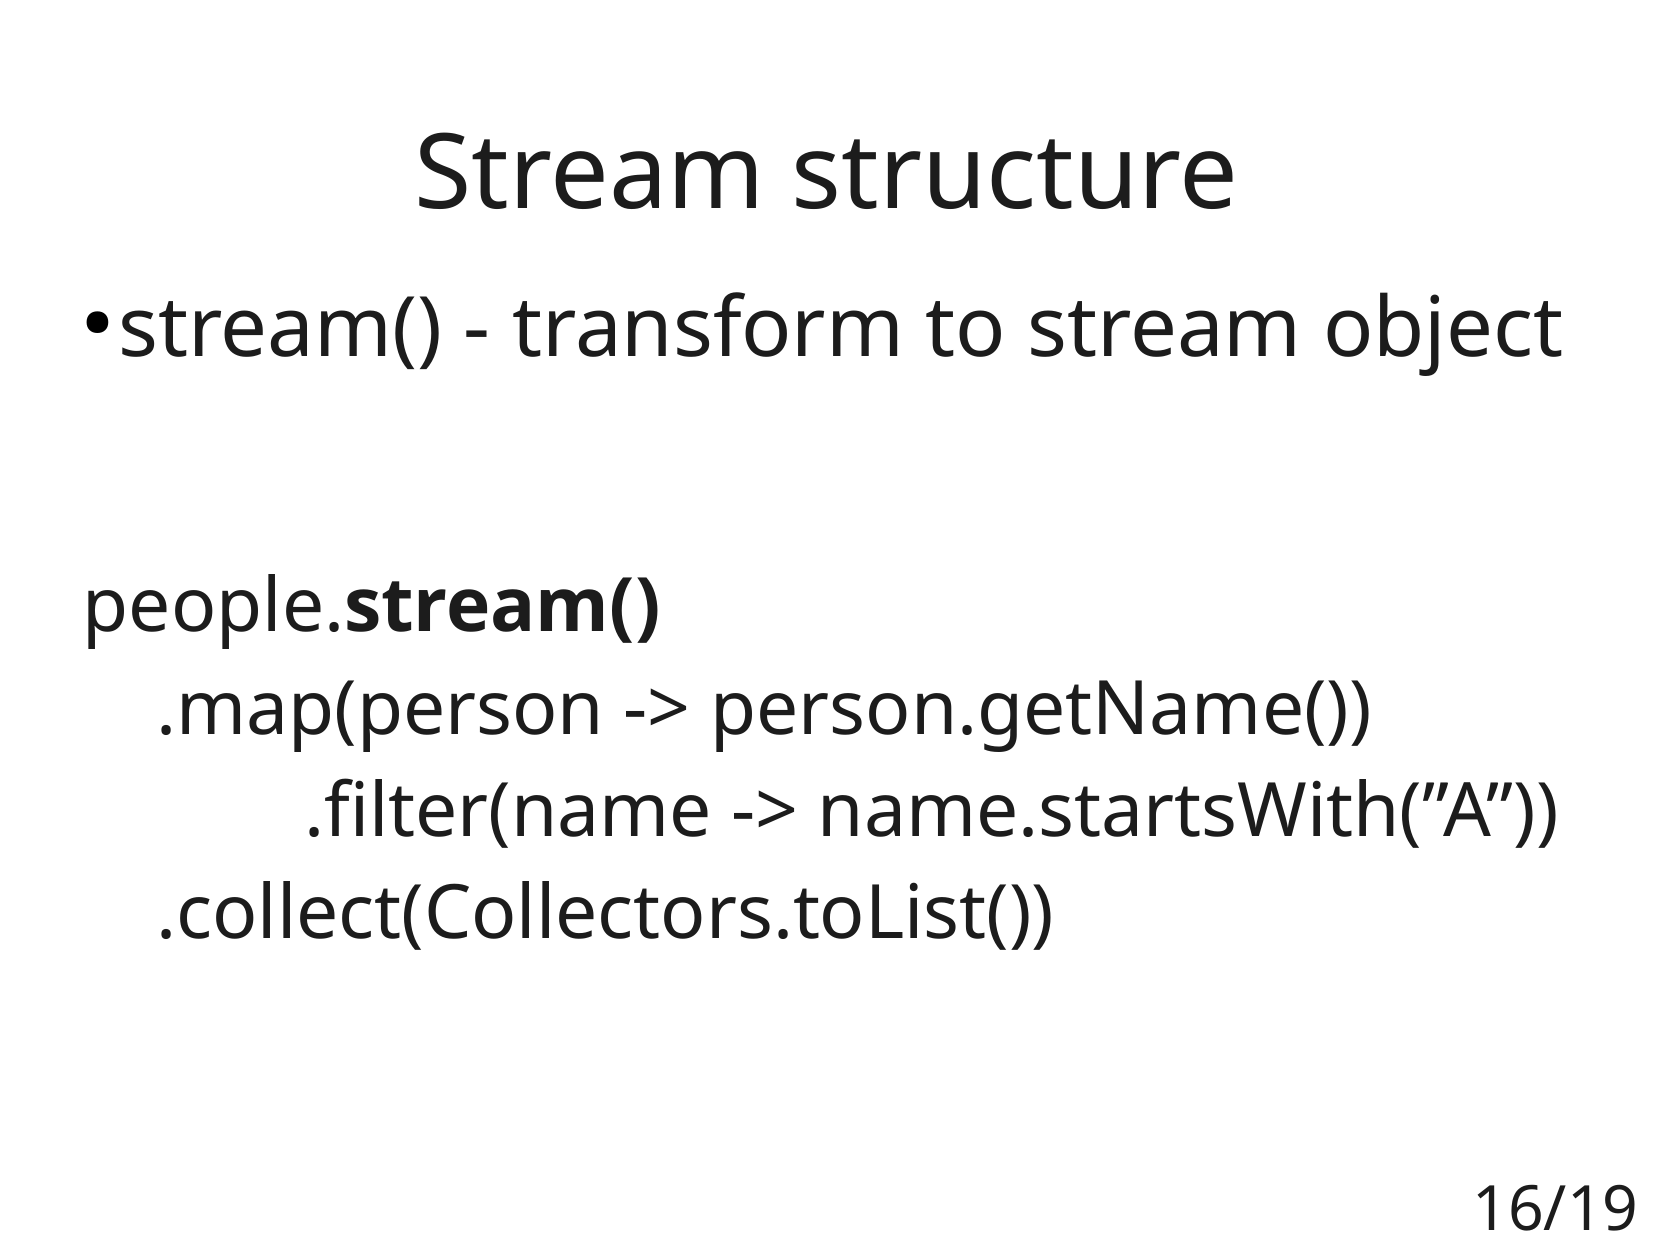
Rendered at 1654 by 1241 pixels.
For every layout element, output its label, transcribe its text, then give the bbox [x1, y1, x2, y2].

text_box <numer>/19 [1071, 1155, 1654, 1241]
subtitle stream() - transform to stream object people.stream() .map(person -> person.getName()) .filter(name -> name.startsWith(”A”)) .collect(Collectors.toList()) [82, 290, 1571, 1109]
title Stream structure [82, 64, 1571, 272]
